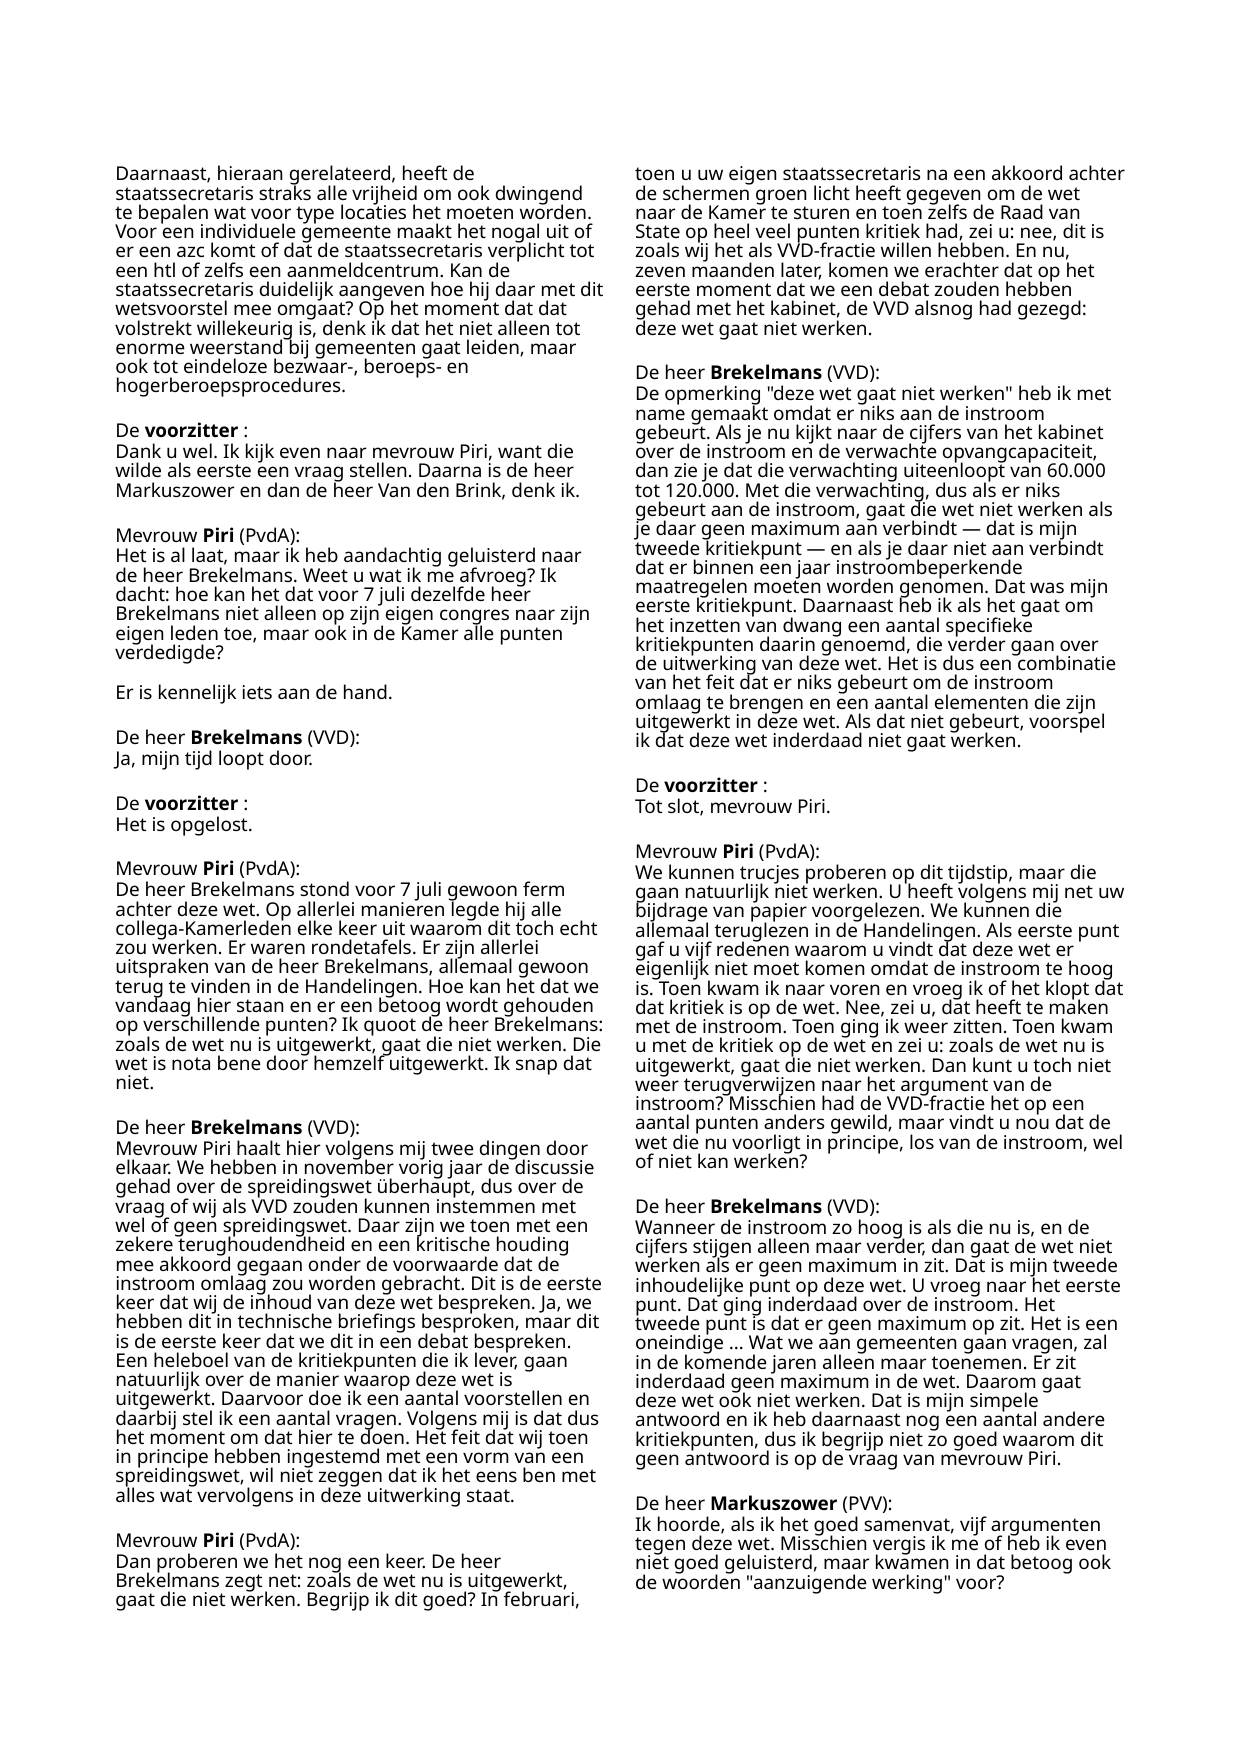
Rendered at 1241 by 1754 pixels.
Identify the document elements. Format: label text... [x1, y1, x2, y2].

text De heer Brekelmans stond voor 7 juli gewoon ferm achter deze wet. Op allerlei manieren legde hij alle collega-Kamerleden elke keer uit waarom dit toch echt zou werken. Er waren rondetafels. Er zijn allerlei uitspraken van de heer Brekelmans, allemaal gewoon terug te vinden in de Handelingen. Hoe kan het dat we vandaag hier staan en er een betoog wordt gehouden op verschillende punten? Ik quoot de heer Brekelmans: zoals de wet nu is uitgewerkt, gaat die niet werken. Die wet is nota bene door hemzelf uitgewerkt. Ik snap dat niet. [115, 881, 605, 1093]
text Mevrouw Piri (PvdA): [115, 856, 605, 881]
text toen u uw eigen staatssecretaris na een akkoord achter de schermen groen licht heeft gegeven om de wet naar de Kamer te sturen en toen zelfs de Raad van State op heel veel punten kritiek had, zei u: nee, dit is zoals wij het als VVD-fractie willen hebben. En nu, zeven maanden later, komen we erachter dat op het eerste moment dat we een debat zouden hebben gehad met het kabinet, de VVD alsnog had gezegd: deze wet gaat niet werken. [635, 165, 1125, 339]
text Daarnaast, hieraan gerelateerd, heeft de staatssecretaris straks alle vrijheid om ook dwingend te bepalen wat voor type locaties het moeten worden. Voor een individuele gemeente maakt het nogal uit of er een azc komt of dat de staatssecretaris verplicht tot een htl of zelfs een aanmeldcentrum. Kan de staatssecretaris duidelijk aangeven hoe hij daar met dit wetsvoorstel mee omgaat? Op het moment dat dat volstrekt willekeurig is, denk ik dat het niet alleen tot enorme weerstand bij gemeenten gaat leiden, maar ook tot eindeloze bezwaar-, beroeps- en hogerberoepsprocedures. [115, 165, 605, 397]
text De opmerking "deze wet gaat niet werken" heb ik met name gemaakt omdat er niks aan de instroom gebeurt. Als je nu kijkt naar de cijfers van het kabinet over de instroom en de verwachte opvangcapaciteit, dan zie je dat die verwachting uiteenloopt van 60.000 tot 120.000. Met die verwachting, dus als er niks gebeurt aan de instroom, gaat die wet niet werken als je daar geen maximum aan verbindt — dat is mijn tweede kritiekpunt — en als je daar niet aan verbindt dat er binnen een jaar instroombeperkende maatregelen moeten worden genomen. Dat was mijn eerste kritiekpunt. Daarnaast heb ik als het gaat om het inzetten van dwang een aantal specifieke kritiekpunten daarin genoemd, die verder gaan over de uitwerking van deze wet. Het is dus een combinatie van het feit dat er niks gebeurt om de instroom omlaag te brengen en een aantal elementen die zijn uitgewerkt in deze wet. Als dat niet gebeurt, voorspel ik dat deze wet inderdaad niet gaat werken. [635, 385, 1125, 751]
text De voorzitter : [115, 417, 605, 443]
text De voorzitter : [115, 790, 605, 816]
text De heer Brekelmans (VVD): [115, 1114, 605, 1140]
text De voorzitter : [635, 772, 1125, 798]
text Het is opgelost. [115, 816, 605, 835]
text We kunnen trucjes proberen op dit tijdstip, maar die gaan natuurlijk niet werken. U heeft volgens mij net uw bijdrage van papier voorgelezen. We kunnen die allemaal teruglezen in de Handelingen. Als eerste punt gaf u vijf redenen waarom u vindt dat deze wet er eigenlijk niet moet komen omdat de instroom te hoog is. Toen kwam ik naar voren en vroeg ik of het klopt dat dat kritiek is op de wet. Nee, zei u, dat heeft te maken met de instroom. Toen ging ik weer zitten. Toen kwam u met de kritiek op de wet en zei u: zoals de wet nu is uitgewerkt, gaat die niet werken. Dan kunt u toch niet weer terugverwijzen naar het argument van de instroom? Misschien had de VVD-fractie het op een aantal punten anders gewild, maar vindt u nou dat de wet die nu voorligt in principe, los van de instroom, wel of niet kan werken? [635, 864, 1125, 1172]
text Mevrouw Piri (PvdA): [115, 1527, 605, 1553]
text De heer Brekelmans (VVD): [115, 724, 605, 750]
text Tot slot, mevrouw Piri. [635, 798, 1125, 817]
text Ik hoorde, als ik het goed samenvat, vijf argumenten tegen deze wet. Misschien vergis ik me of heb ik even niet goed geluisterd, maar kwamen in dat betoog ook de woorden "aanzuigende werking" voor? [635, 1516, 1125, 1593]
text Dan proberen we het nog een keer. De heer Brekelmans zegt net: zoals de wet nu is uitgewerkt, gaat die niet werken. Begrijp ik dit goed? In februari, [115, 1553, 605, 1610]
text Ja, mijn tijd loopt door. [115, 750, 605, 769]
text Het is al laat, maar ik heb aandachtig geluisterd naar de heer Brekelmans. Weet u wat ik me afvroeg? Ik dacht: hoe kan het dat voor 7 juli dezelfde heer Brekelmans niet alleen op zijn eigen congres naar zijn eigen leden toe, maar ook in de Kamer alle punten verdedigde? [115, 547, 605, 663]
text De heer Brekelmans (VVD): [635, 1193, 1125, 1219]
text De heer Brekelmans (VVD): [635, 359, 1125, 385]
text Wanneer de instroom zo hoog is als die nu is, en de cijfers stijgen alleen maar verder, dan gaat de wet niet werken als er geen maximum in zit. Dat is mijn tweede inhoudelijke punt op deze wet. U vroeg naar het eerste punt. Dat ging inderdaad over de instroom. Het tweede punt is dat er geen maximum op zit. Het is een oneindige … Wat we aan gemeenten gaan vragen, zal in de komende jaren alleen maar toenemen. Er zit inderdaad geen maximum in de wet. Daarom gaat deze wet ook niet werken. Dat is mijn simpele antwoord en ik heb daarnaast nog een aantal andere kritiekpunten, dus ik begrijp niet zo goed waarom dit geen antwoord is op de vraag van mevrouw Piri. [635, 1219, 1125, 1469]
text De heer Markuszower (PVV): [635, 1490, 1125, 1516]
text Mevrouw Piri haalt hier volgens mij twee dingen door elkaar. We hebben in november vorig jaar de discussie gehad over de spreidingswet überhaupt, dus over de vraag of wij als VVD zouden kunnen instemmen met wel of geen spreidingswet. Daar zijn we toen met een zekere terughoudendheid en een kritische houding mee akkoord gegaan onder de voorwaarde dat de instroom omlaag zou worden gebracht. Dit is de eerste keer dat wij de inhoud van deze wet bespreken. Ja, we hebben dit in technische briefings besproken, maar dit is de eerste keer dat we dit in een debat bespreken. Een heleboel van de kritiekpunten die ik lever, gaan natuurlijk over de manier waarop deze wet is uitgewerkt. Daarvoor doe ik een aantal voorstellen en daarbij stel ik een aantal vragen. Volgens mij is dat dus het moment om dat hier te doen. Het feit dat wij toen in principe hebben ingestemd met een vorm van een spreidingswet, wil niet zeggen dat ik het eens ben met alles wat vervolgens in deze uitwerking staat. [115, 1140, 605, 1506]
text Mevrouw Piri (PvdA): [635, 838, 1125, 864]
text Er is kennelijk iets aan de hand. [115, 684, 605, 703]
text Mevrouw Piri (PvdA): [115, 522, 605, 547]
text Dank u wel. Ik kijk even naar mevrouw Piri, want die wilde als eerste een vraag stellen. Daarna is de heer Markuszower en dan de heer Van den Brink, denk ik. [115, 443, 605, 501]
